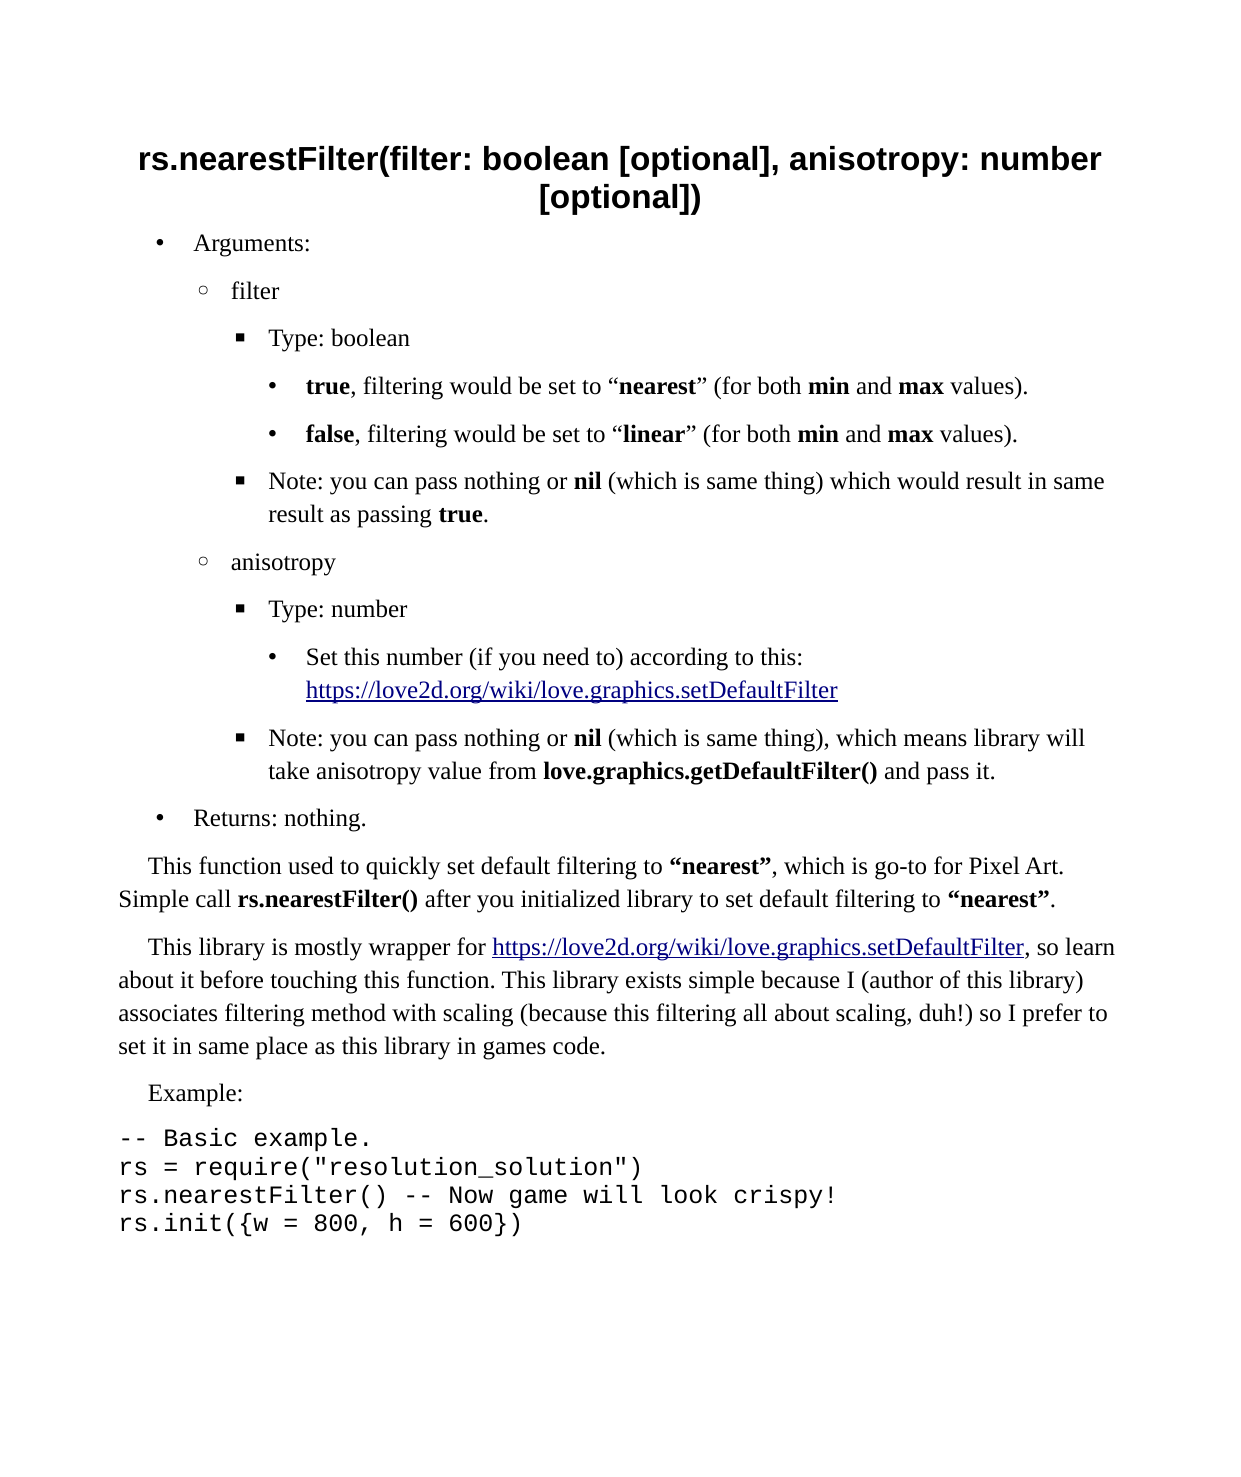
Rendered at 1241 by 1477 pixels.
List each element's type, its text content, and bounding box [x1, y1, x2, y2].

list Type: number [231, 594, 1122, 623]
list Arguments: [156, 228, 1122, 257]
list true, filtering would be set to “nearest” (for both min and max values). [268, 371, 1122, 400]
text Example: [118, 1078, 1122, 1107]
text -- Basic example. [118, 1126, 1122, 1154]
text rs = require("resolution_solution") [118, 1154, 1122, 1183]
list filter [193, 276, 1122, 305]
list Returns: nothing. [156, 803, 1122, 832]
list Note: you can pass nothing or nil (which is same thing) which would result in same result as passing true. [231, 466, 1122, 528]
list Type: boolean [231, 323, 1122, 352]
list Set this number (if you need to) according to this: https://love2d.org/wiki/love.graphics.setDefaultFilter [268, 642, 1122, 704]
text This library is mostly wrapper for https://love2d.org/wiki/love.graphics.setDefaultFilter, so learn about it before touching this function. This library exists simple because I (author of this library) associates filtering method with scaling (because this filtering all about scaling, duh!) so I prefer to set it in same place as this library in games code. [118, 932, 1122, 1059]
text rs.init({w = 800, h = 600}) [118, 1211, 1122, 1239]
text This function used to quickly set default filtering to “nearest”, which is go-to for Pixel Art. Simple call rs.nearestFilter() after you initialized library to set default filtering to “nearest”. [118, 851, 1122, 913]
subtitle rs.nearestFilter(filter: boolean [optional], anisotropy: number [optional]) [118, 139, 1122, 216]
list false, filtering would be set to “linear” (for both min and max values). [268, 419, 1122, 447]
list anisotropy [193, 547, 1122, 576]
list Note: you can pass nothing or nil (which is same thing), which means library will take anisotropy value from love.graphics.getDefaultFilter() and pass it. [231, 723, 1122, 784]
text rs.nearestFilter() -- Now game will look crispy! [118, 1183, 1122, 1211]
